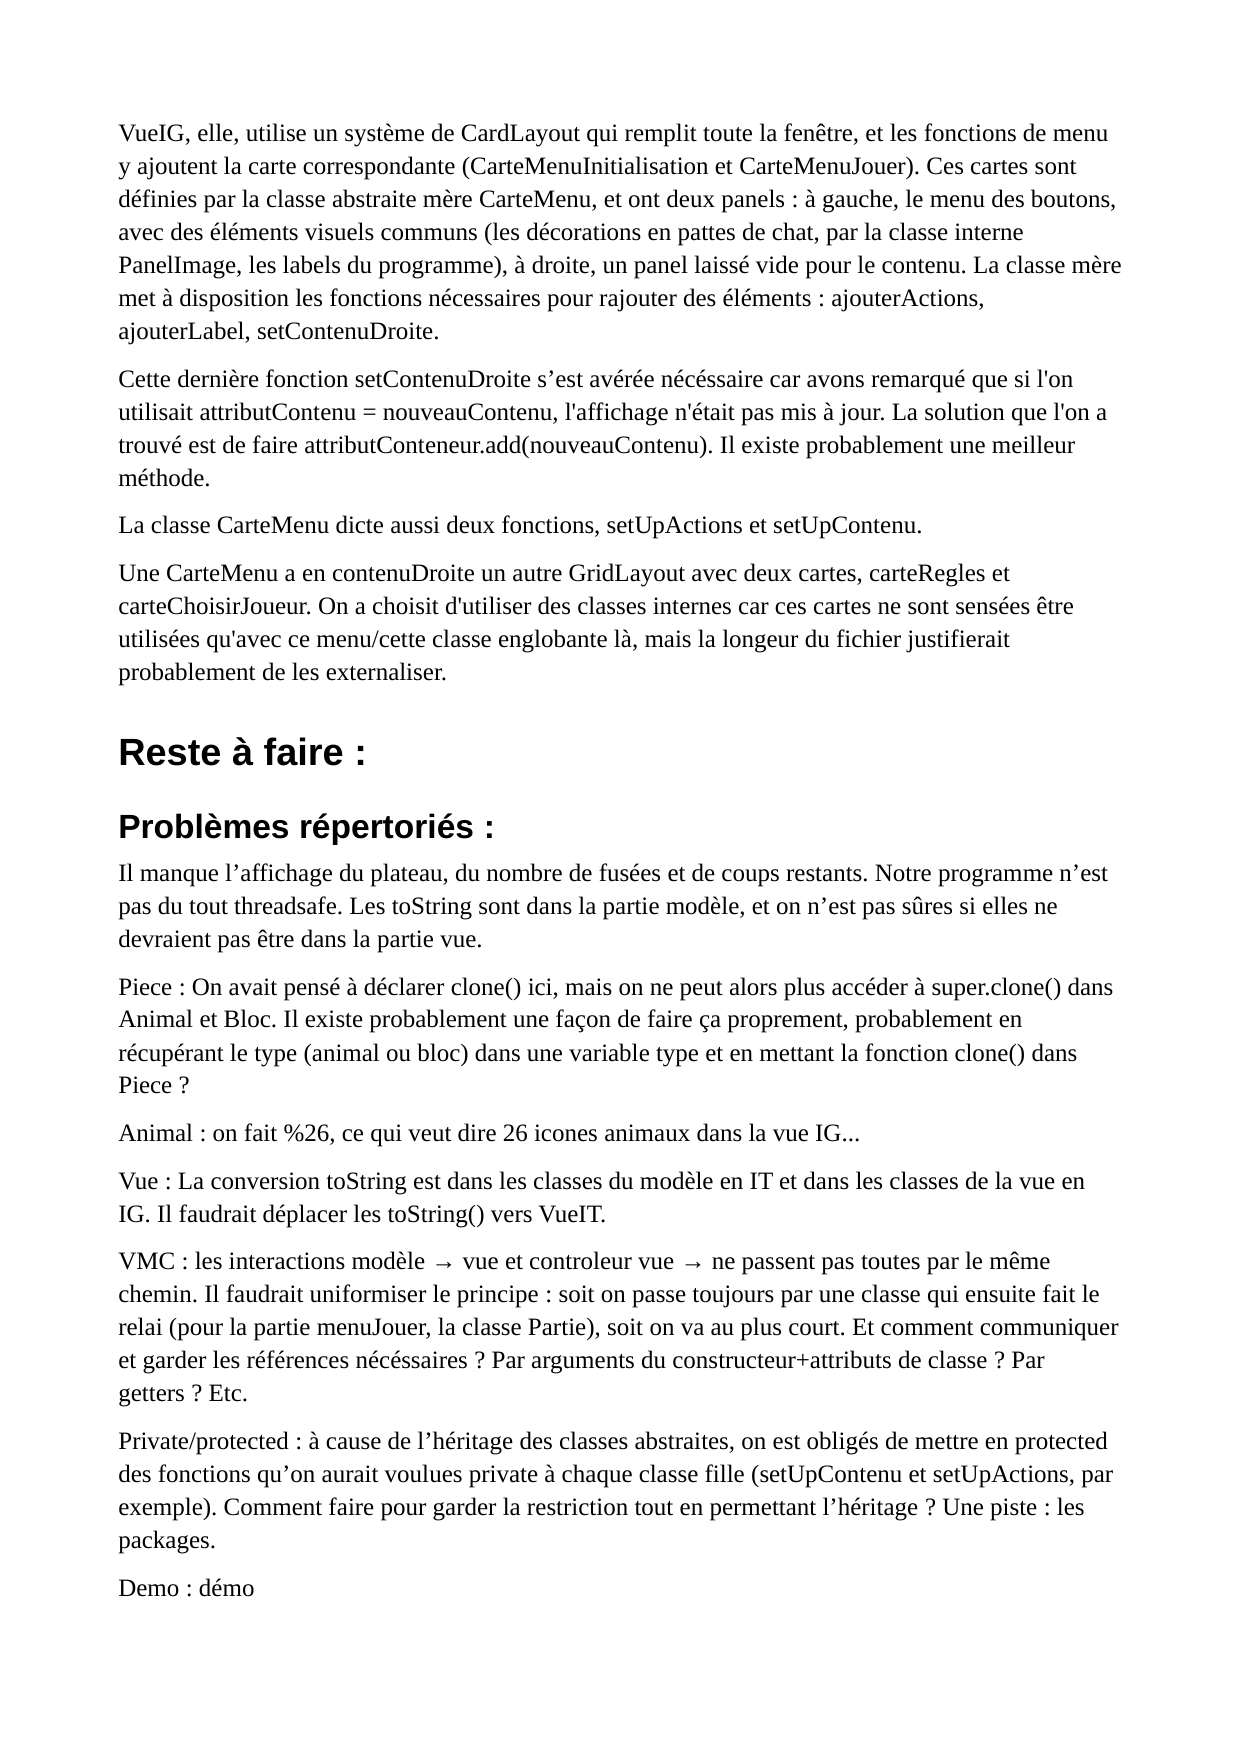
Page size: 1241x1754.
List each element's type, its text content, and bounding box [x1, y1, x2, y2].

text Piece : On avait pensé à déclarer clone() ici, mais on ne peut alors plus accéder à super.clone() dans Animal et Bloc. Il existe probablement une façon de faire ça proprement, probablement en récupérant le type (animal ou bloc) dans une variable type et en mettant la fonction clone() dans Piece ? [118, 972, 1122, 1099]
subtitle Reste à faire : [118, 730, 1122, 773]
text Cette dernière fonction setContenuDroite s’est avérée nécéssaire car avons remarqué que si l'on utilisait attributContenu = nouveauContenu, l'affichage n'était pas mis à jour. La solution que l'on a trouvé est de faire attributConteneur.add(nouveauContenu). Il existe probablement une meilleur méthode. [118, 364, 1122, 492]
text VueIG, elle, utilise un système de CardLayout qui remplit toute la fenêtre, et les fonctions de menu y ajoutent la carte correspondante (CarteMenuInitialisation et CarteMenuJouer). Ces cartes sont définies par la classe abstraite mère CarteMenu, et ont deux panels : à gauche, le menu des boutons, avec des éléments visuels communs (les décorations en pattes de chat, par la classe interne PanelImage, les labels du programme), à droite, un panel laissé vide pour le contenu. La classe mère met à disposition les fonctions nécessaires pour rajouter des éléments : ajouterActions, ajouterLabel, setContenuDroite. [118, 118, 1122, 345]
text Vue : La conversion toString est dans les classes du modèle en IT et dans les classes de la vue en IG. Il faudrait déplacer les toString() vers VueIT. [118, 1166, 1122, 1228]
text Private/protected : à cause de l’héritage des classes abstraites, on est obligés de mettre en protected des fonctions qu’on aurait voulues private à chaque classe fille (setUpContenu et setUpActions, par exemple). Comment faire pour garder la restriction tout en permettant l’héritage ? Une piste : les packages. [118, 1426, 1122, 1554]
text La classe CarteMenu dicte aussi deux fonctions, setUpActions et setUpContenu. [118, 511, 1122, 539]
text Une CarteMenu a en contenuDroite un autre GridLayout avec deux cartes, carteRegles et carteChoisirJoueur. On a choisit d'utiliser des classes internes car ces cartes ne sont sensées être utilisées qu'avec ce menu/cette classe englobante là, mais la longeur du fichier justifierait probablement de les externaliser. [118, 558, 1122, 686]
text Demo : démo [118, 1573, 1122, 1602]
text Il manque l’affichage du plateau, du nombre de fusées et de coups restants. Notre programme n’est pas du tout threadsafe. Les toString sont dans la partie modèle, et on n’est pas sûres si elles ne devraient pas être dans la partie vue. [118, 858, 1122, 953]
text Animal : on fait %26, ce qui veut dire 26 icones animaux dans la vue IG... [118, 1118, 1122, 1147]
text VMC : les interactions modèle → vue et controleur vue → ne passent pas toutes par le même chemin. Il faudrait uniformiser le principe : soit on passe toujours par une classe qui ensuite fait le relai (pour la partie menuJouer, la classe Partie), soit on va au plus court. Et comment communiquer et garder les références nécéssaires ? Par arguments du constructeur+attributs de classe ? Par getters ? Etc. [118, 1246, 1122, 1407]
subtitle Problèmes répertoriés : [118, 807, 1122, 845]
